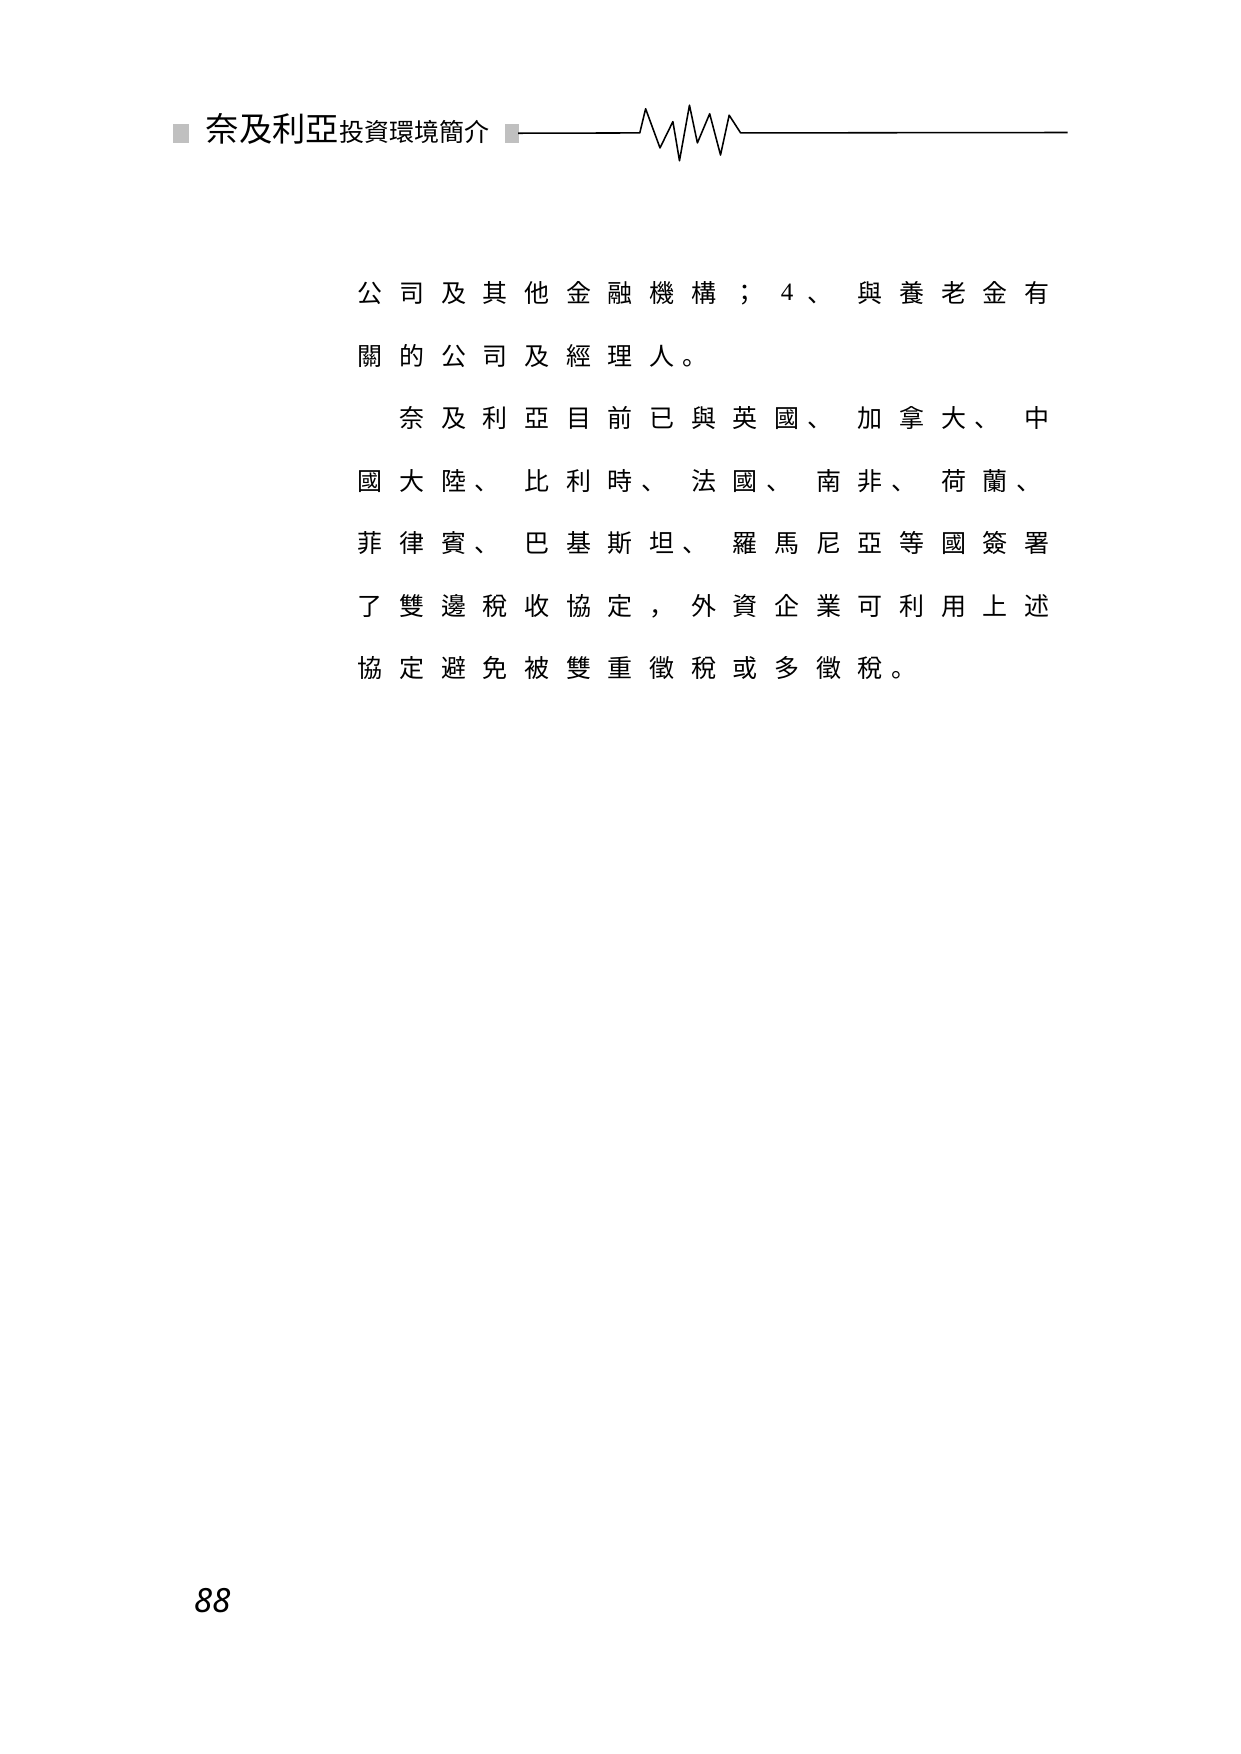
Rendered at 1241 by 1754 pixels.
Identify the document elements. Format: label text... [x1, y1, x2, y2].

text 奈及利亞目前已與英國、加拿大、中國大陸、比利時、法國、南非、荷蘭、菲律賓、巴基斯坦、羅馬尼亞等國簽署了雙邊稅收協定，外資企業可利用上述協定避免被雙重徵稅或多徵稅。 [330, 375, 1058, 688]
text 公司及其他金融機構；4、與養老金有關的公司及經理人。 [330, 250, 1058, 375]
